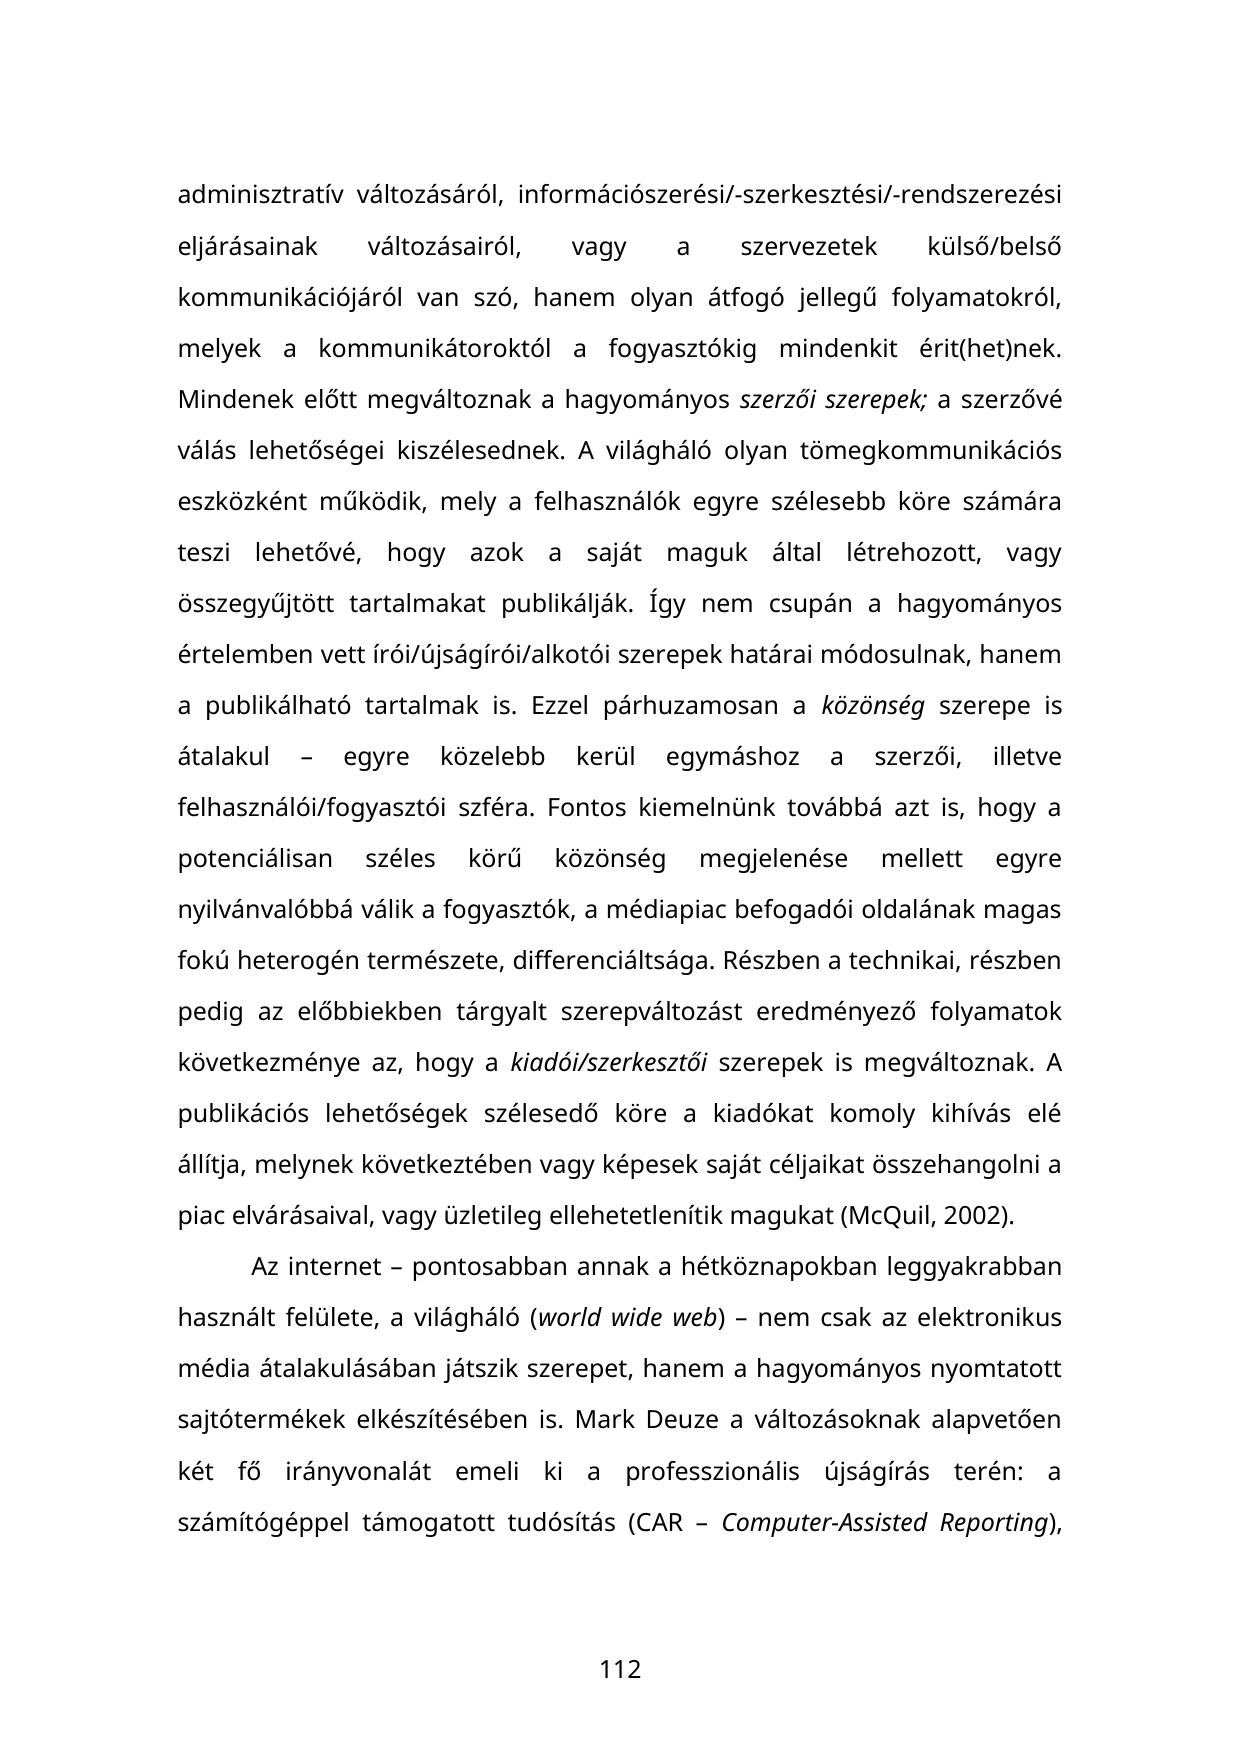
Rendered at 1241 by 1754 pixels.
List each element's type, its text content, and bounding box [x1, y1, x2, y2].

text adminisztratív változásáról, információszerési/-szerkesztési/-rendszerezési eljárásainak változásairól, vagy a szervezetek külső/belső kommunikációjáról van szó, hanem olyan átfogó jellegű folyamatokról, melyek a kommunikátoroktól a fogyasztókig mindenkit érit(het)nek. Mindenek előtt megváltoznak a hagyományos szerzői szerepek; a szerzővé válás lehetőségei kiszélesednek. A világháló olyan tömegkommunikációs eszközként működik, mely a felhasználók egyre szélesebb köre számára teszi lehetővé, hogy azok a saját maguk által létrehozott, vagy összegyűjtött tartalmakat publikálják. Így nem csupán a hagyományos értelemben vett írói/újságírói/alkotói szerepek határai módosulnak, hanem a publikálható tartalmak is. Ezzel párhuzamosan a közönség szerepe is átalakul – egyre közelebb kerül egymáshoz a szerzői, illetve felhasználói/fogyasztói szféra. Fontos kiemelnünk továbbá azt is, hogy a potenciálisan széles körű közönség megjelenése mellett egyre nyilvánvalóbbá válik a fogyasztók, a médiapiac befogadói oldalának magas fokú heterogén természete, differenciáltsága. Részben a technikai, részben pedig az előbbiekben tárgyalt szerepváltozást eredményező folyamatok következménye az, hogy a kiadói/szerkesztői szerepek is megváltoznak. A publikációs lehetőségek szélesedő köre a kiadókat komoly kihívás elé állítja, melynek következtében vagy képesek saját céljaikat összehangolni a piac elvárásaival, vagy üzletileg ellehetetlenítik magukat (McQuil, 2002). [177, 177, 1063, 1232]
text Az internet – pontosabban annak a hétköznapokban leggyakrabban használt felülete, a világháló (world wide web) – nem csak az elektronikus média átalakulásában játszik szerepet, hanem a hagyományos nyomtatott sajtótermékek elkészítésében is. Mark Deuze a változásoknak alapvetően két fő irányvonalát emeli ki a professzionális újságírás terén: a számítógéppel támogatott tudósítás (CAR – Computer-Assisted Reporting), [177, 1249, 1063, 1538]
